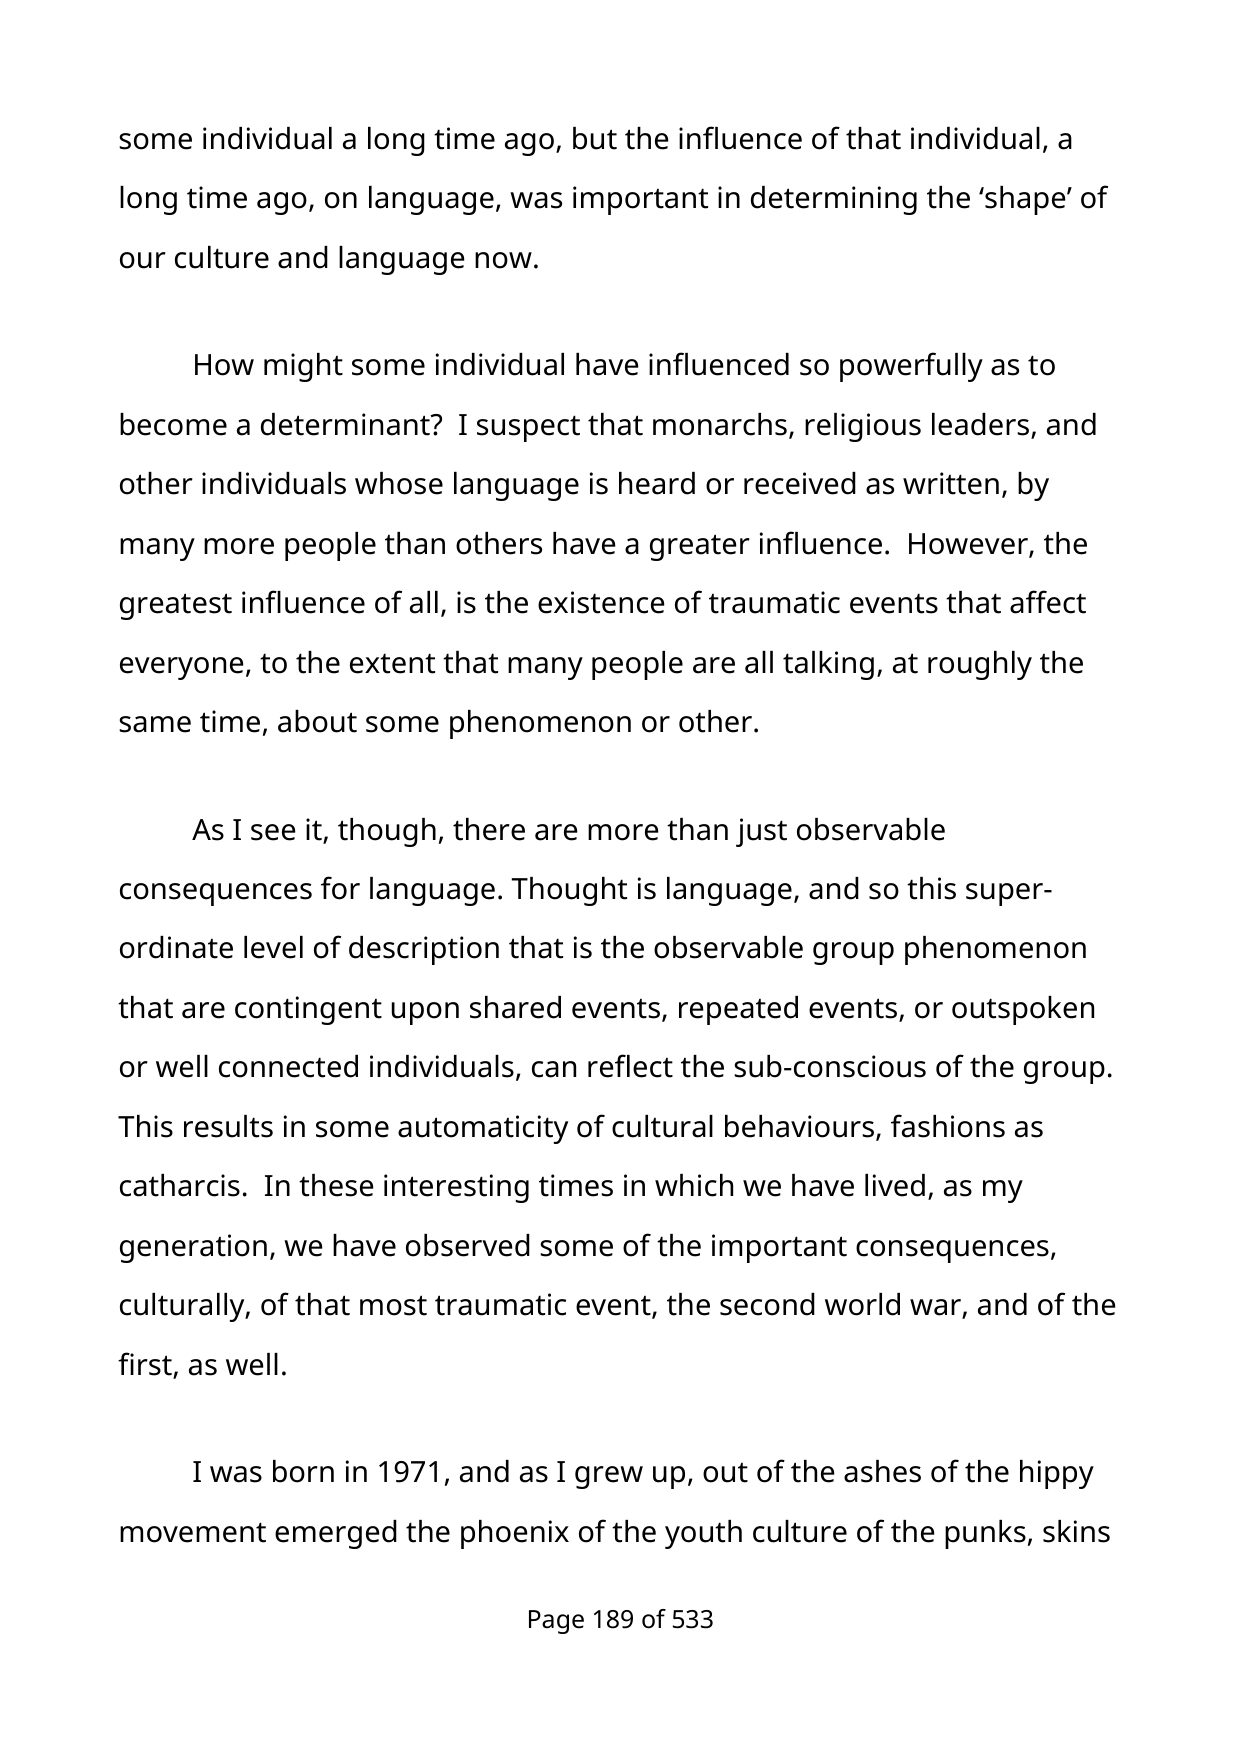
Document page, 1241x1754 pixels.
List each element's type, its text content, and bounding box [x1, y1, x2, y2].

text I was born in 1971, and as I grew up, out of the ashes of the hippy movement emerged the phoenix of the youth culture of the punks, skins [118, 1451, 1122, 1551]
text some individual a long time ago, but the influence of that individual, a long time ago, on language, was important in determining the ‘shape’ of our culture and language now. [118, 118, 1122, 277]
text As I see it, though, there are more than just observable consequences for language. Thought is language, and so this super-ordinate level of description that is the observable group phenomenon that are contingent upon shared events, repeated events, or outspoken or well connected individuals, can reflect the sub-conscious of the group. This results in some automaticity of cultural behaviours, fashions as catharcis. In these interesting times in which we have lived, as my generation, we have observed some of the important consequences, culturally, of that most traumatic event, the second world war, and of the first, as well. [118, 809, 1122, 1384]
text How might some individual have influenced so powerfully as to become a determinant? I suspect that monarchs, religious leaders, and other individuals whose language is heard or received as written, by many more people than others have a greater influence. However, the greatest influence of all, is the existence of traumatic events that affect everyone, to the extent that many people are all talking, at roughly the same time, about some phenomenon or other. [118, 344, 1122, 741]
